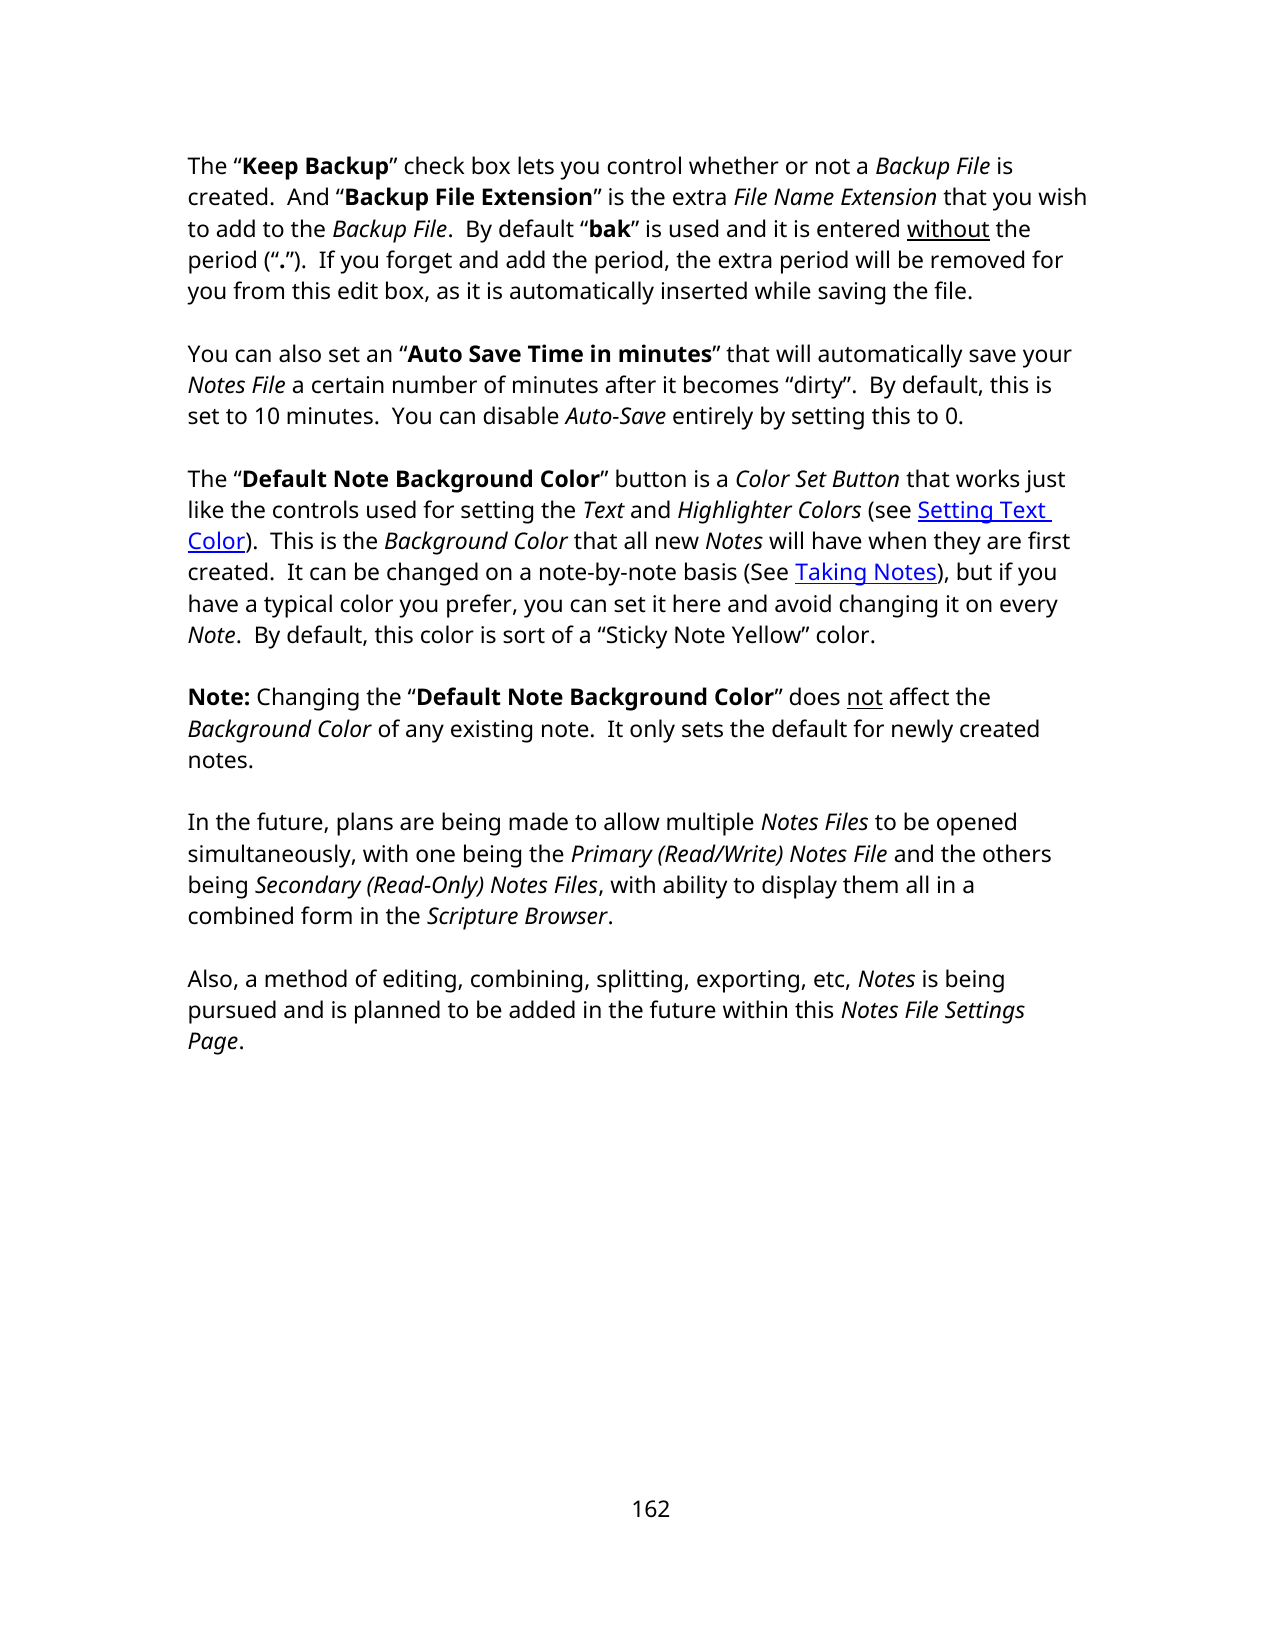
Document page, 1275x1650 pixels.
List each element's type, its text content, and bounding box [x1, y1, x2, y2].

text You can also set an “Auto Save Time in minutes” that will automatically save your Notes File a certain number of minutes after it becomes “dirty”. By default, this is set to 10 minutes. You can disable Auto-Save entirely by setting this to 0. [187, 337, 1087, 431]
text Note: Changing the “Default Note Background Color” does not affect the Background Color of any existing note. It only sets the default for newly created notes. [187, 681, 1087, 775]
text The “Default Note Background Color” button is a Color Set Button that works just like the controls used for setting the Text and Highlighter Colors (see Setting Text Color). This is the Background Color that all new Notes will have when they are first created. It can be changed on a note-by-note basis (See Taking Notes), but if you have a typical color you prefer, you can set it here and avoid changing it on every Note. By default, this color is sort of a “Sticky Note Yellow” color. [187, 462, 1087, 650]
text In the future, plans are being made to allow multiple Notes Files to be opened simultaneously, with one being the Primary (Read/Write) Notes File and the others being Secondary (Read-Only) Notes Files, with ability to display them all in a combined form in the Scripture Browser. [187, 806, 1087, 931]
text Also, a method of editing, combining, splitting, exporting, etc, Notes is being pursued and is planned to be added in the future within this Notes File Settings Page. [187, 962, 1087, 1056]
text The “Keep Backup” check box lets you control whether or not a Backup File is created. And “Backup File Extension” is the extra File Name Extension that you wish to add to the Backup File. By default “bak” is used and it is entered without the period (“.”). If you forget and add the period, the extra period will be removed for you from this edit box, as it is automatically inserted while saving the file. [187, 150, 1087, 306]
